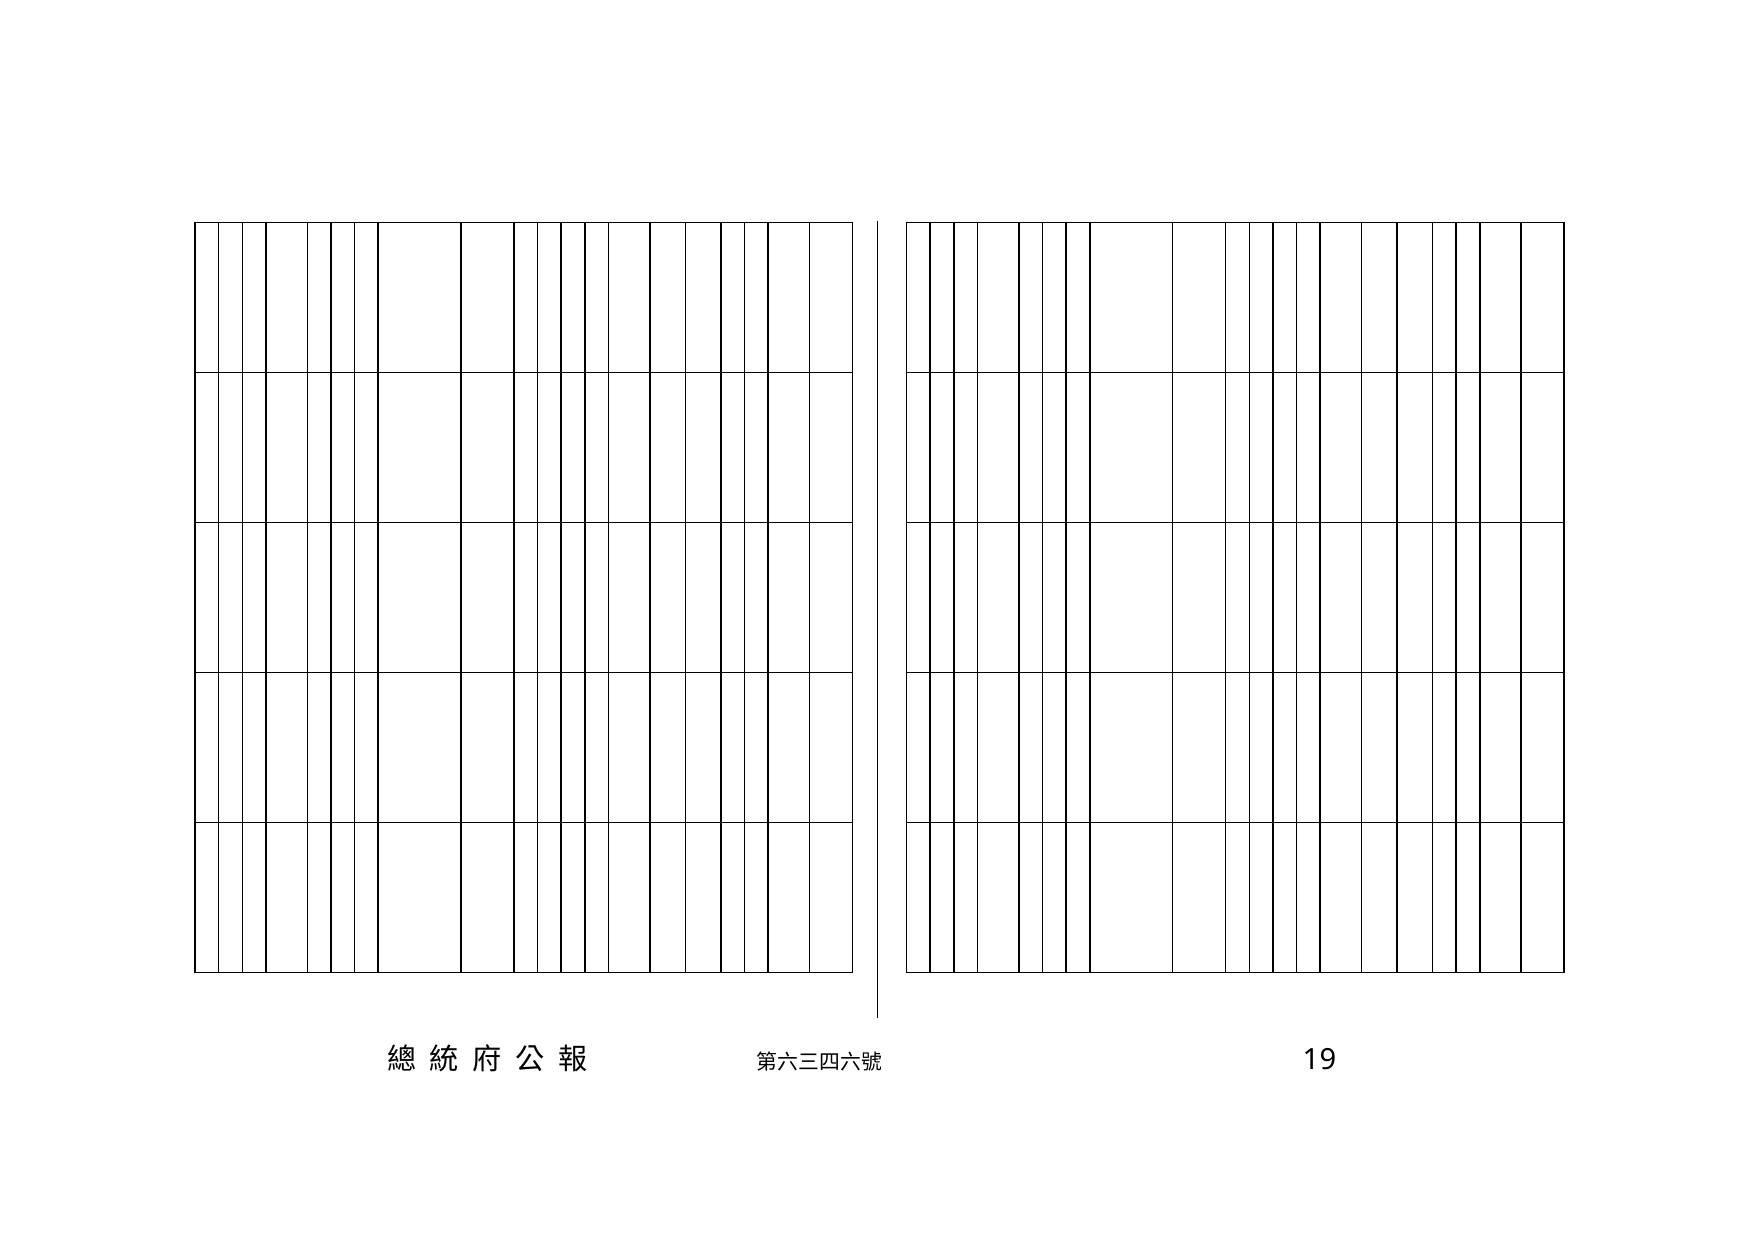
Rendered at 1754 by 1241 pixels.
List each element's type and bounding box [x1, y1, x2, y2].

table_cell [931, 823, 953, 972]
table_cell [745, 523, 767, 672]
table_cell [1398, 673, 1432, 822]
table_cell [609, 223, 649, 372]
table_cell [1226, 673, 1249, 822]
table_cell [1091, 523, 1172, 672]
table_cell [196, 373, 218, 522]
table_cell [308, 673, 330, 822]
table_cell [562, 523, 584, 672]
table_cell [1398, 823, 1432, 972]
table_cell [1274, 223, 1296, 372]
table_cell [1173, 823, 1225, 972]
table_cell [745, 673, 767, 822]
table_cell [379, 373, 460, 522]
table_cell [308, 523, 330, 672]
table_cell [609, 823, 649, 972]
table_cell [1321, 823, 1361, 972]
table_cell [1020, 223, 1042, 372]
table_cell [1481, 373, 1520, 522]
table_cell [196, 523, 218, 672]
table_cell [1362, 373, 1396, 522]
table_cell [1043, 823, 1065, 972]
table_cell [1020, 823, 1042, 972]
table_cell [1020, 673, 1042, 822]
table_cell [1250, 523, 1272, 672]
table_cell [562, 823, 584, 972]
table_cell [1321, 223, 1361, 372]
table_cell [978, 823, 1018, 972]
table_cell [1091, 823, 1172, 972]
table_cell [1398, 523, 1432, 672]
table_cell [722, 373, 744, 522]
table_cell [1173, 373, 1225, 522]
table_cell [810, 523, 852, 672]
table_cell [1226, 373, 1249, 522]
table_cell [1297, 223, 1319, 372]
table_cell [1522, 373, 1563, 522]
table_cell [1522, 823, 1563, 972]
table_cell [1457, 373, 1479, 522]
table_cell [1362, 223, 1396, 372]
table_cell [1020, 523, 1042, 672]
table_cell [586, 673, 608, 822]
table_cell [722, 823, 744, 972]
table_cell [609, 673, 649, 822]
table_cell [1522, 523, 1563, 672]
table_cell [745, 823, 767, 972]
table_cell [243, 673, 265, 822]
table_cell [1226, 823, 1249, 972]
table_cell [931, 373, 953, 522]
table_cell [651, 523, 685, 672]
table_cell [355, 373, 377, 522]
table_cell [1457, 223, 1479, 372]
table_cell [745, 373, 767, 522]
table_cell [515, 823, 537, 972]
table_cell [651, 373, 685, 522]
table_cell [332, 673, 354, 822]
table_cell [1522, 223, 1563, 372]
table_cell [1250, 223, 1272, 372]
table_cell [1020, 373, 1042, 522]
table_cell [1274, 373, 1296, 522]
table_cell [219, 823, 242, 972]
table_cell [609, 373, 649, 522]
table_cell [562, 373, 584, 522]
table_cell [686, 223, 720, 372]
table_cell [745, 223, 767, 372]
table_cell [515, 523, 537, 672]
table_cell [586, 223, 608, 372]
table_cell [1297, 673, 1319, 822]
table_cell [538, 673, 560, 822]
table_cell [810, 673, 852, 822]
table_cell [955, 673, 977, 822]
table_cell [722, 673, 744, 822]
table_cell [686, 523, 720, 672]
table_cell [769, 523, 809, 672]
table_cell [538, 373, 560, 522]
table_cell [1067, 223, 1089, 372]
table_cell [1067, 673, 1089, 822]
table_cell [308, 223, 330, 372]
table_cell [978, 223, 1018, 372]
table_cell [1481, 673, 1520, 822]
table_cell [769, 673, 809, 822]
table_cell [1043, 673, 1065, 822]
table_cell [308, 373, 330, 522]
table_cell [538, 823, 560, 972]
table_cell [1457, 673, 1479, 822]
table_cell [1226, 523, 1249, 672]
table_cell [1457, 523, 1479, 672]
table_cell [978, 673, 1018, 822]
table_cell [1522, 673, 1563, 822]
table_cell [651, 673, 685, 822]
table_cell [219, 523, 242, 672]
table_cell [538, 523, 560, 672]
table_cell [1274, 823, 1296, 972]
table_cell [955, 523, 977, 672]
table_cell [538, 223, 560, 372]
table_cell [243, 223, 265, 372]
table_cell [1067, 523, 1089, 672]
table_cell [1043, 373, 1065, 522]
table_cell [1173, 523, 1225, 672]
table_cell [243, 373, 265, 522]
table_cell [462, 373, 513, 522]
table_cell [462, 673, 513, 822]
table_cell [686, 373, 720, 522]
table_cell [978, 373, 1018, 522]
table_cell [1250, 823, 1272, 972]
table_cell [686, 823, 720, 972]
table_cell [1226, 223, 1249, 372]
table_cell [1250, 373, 1272, 522]
table_cell [1297, 823, 1319, 972]
table_cell [515, 373, 537, 522]
table_cell [243, 823, 265, 972]
table_cell [1321, 673, 1361, 822]
table_cell [1362, 673, 1396, 822]
table_cell [1067, 823, 1089, 972]
table_cell [267, 673, 307, 822]
table_cell [1043, 523, 1065, 672]
table_cell [1321, 523, 1361, 672]
table_cell [355, 823, 377, 972]
table_cell [219, 223, 242, 372]
table_cell [978, 523, 1018, 672]
table_cell [907, 523, 929, 672]
table_cell [332, 223, 354, 372]
table_cell [332, 373, 354, 522]
table_cell [462, 223, 513, 372]
table_cell [1274, 523, 1296, 672]
table_cell [722, 223, 744, 372]
table_cell [1481, 823, 1520, 972]
table_cell [355, 673, 377, 822]
table_cell [907, 373, 929, 522]
table_cell [769, 373, 809, 522]
table_cell [907, 223, 929, 372]
table_cell [1481, 523, 1520, 672]
table_cell [955, 223, 977, 372]
table_cell [1433, 373, 1455, 522]
table_cell [586, 823, 608, 972]
table_cell [219, 373, 242, 522]
table_cell [1091, 373, 1172, 522]
table_cell [955, 823, 977, 972]
table_cell [586, 523, 608, 672]
table_cell [1250, 673, 1272, 822]
table_cell [332, 823, 354, 972]
table_cell [267, 223, 307, 372]
table_cell [769, 823, 809, 972]
table_cell [1321, 373, 1361, 522]
table_cell [267, 373, 307, 522]
table_cell [1433, 523, 1455, 672]
table_cell [907, 823, 929, 972]
table_cell [686, 673, 720, 822]
table_cell [379, 223, 460, 372]
table_cell [219, 673, 242, 822]
table_cell [651, 223, 685, 372]
table_cell [1433, 673, 1455, 822]
table_cell [1362, 823, 1396, 972]
table_cell [562, 673, 584, 822]
table_cell [243, 523, 265, 672]
table_cell [1173, 223, 1225, 372]
table_cell [931, 523, 953, 672]
table_cell [931, 673, 953, 822]
table_cell [1297, 523, 1319, 672]
table_cell [931, 223, 953, 372]
table_cell [1457, 823, 1479, 972]
table_cell [1433, 223, 1455, 372]
table_cell [1362, 523, 1396, 672]
table_cell [515, 673, 537, 822]
table_cell [609, 523, 649, 672]
table_cell [1398, 373, 1432, 522]
table_cell [308, 823, 330, 972]
table_cell [651, 823, 685, 972]
table_cell [379, 523, 460, 672]
table_cell [355, 523, 377, 672]
table_cell [562, 223, 584, 372]
table_cell [379, 673, 460, 822]
table_cell [810, 223, 852, 372]
table_cell [1067, 373, 1089, 522]
table_cell [267, 523, 307, 672]
table_cell [907, 673, 929, 822]
table_cell [379, 823, 460, 972]
table_cell [196, 673, 218, 822]
table_cell [1398, 223, 1432, 372]
table_cell [1091, 673, 1172, 822]
table_cell [267, 823, 307, 972]
table_cell [355, 223, 377, 372]
table_cell [769, 223, 809, 372]
table_cell [1043, 223, 1065, 372]
table_cell [1274, 673, 1296, 822]
table_cell [196, 223, 218, 372]
table_cell [1173, 673, 1225, 822]
table_cell [462, 523, 513, 672]
table_cell [1433, 823, 1455, 972]
table_cell [810, 823, 852, 972]
table_cell [515, 223, 537, 372]
table_cell [810, 373, 852, 522]
table_cell [722, 523, 744, 672]
table_cell [462, 823, 513, 972]
table_cell [586, 373, 608, 522]
table_cell [1297, 373, 1319, 522]
table_cell [955, 373, 977, 522]
table_cell [1091, 223, 1172, 372]
table_cell [332, 523, 354, 672]
table_cell [196, 823, 218, 972]
table_cell [1481, 223, 1520, 372]
